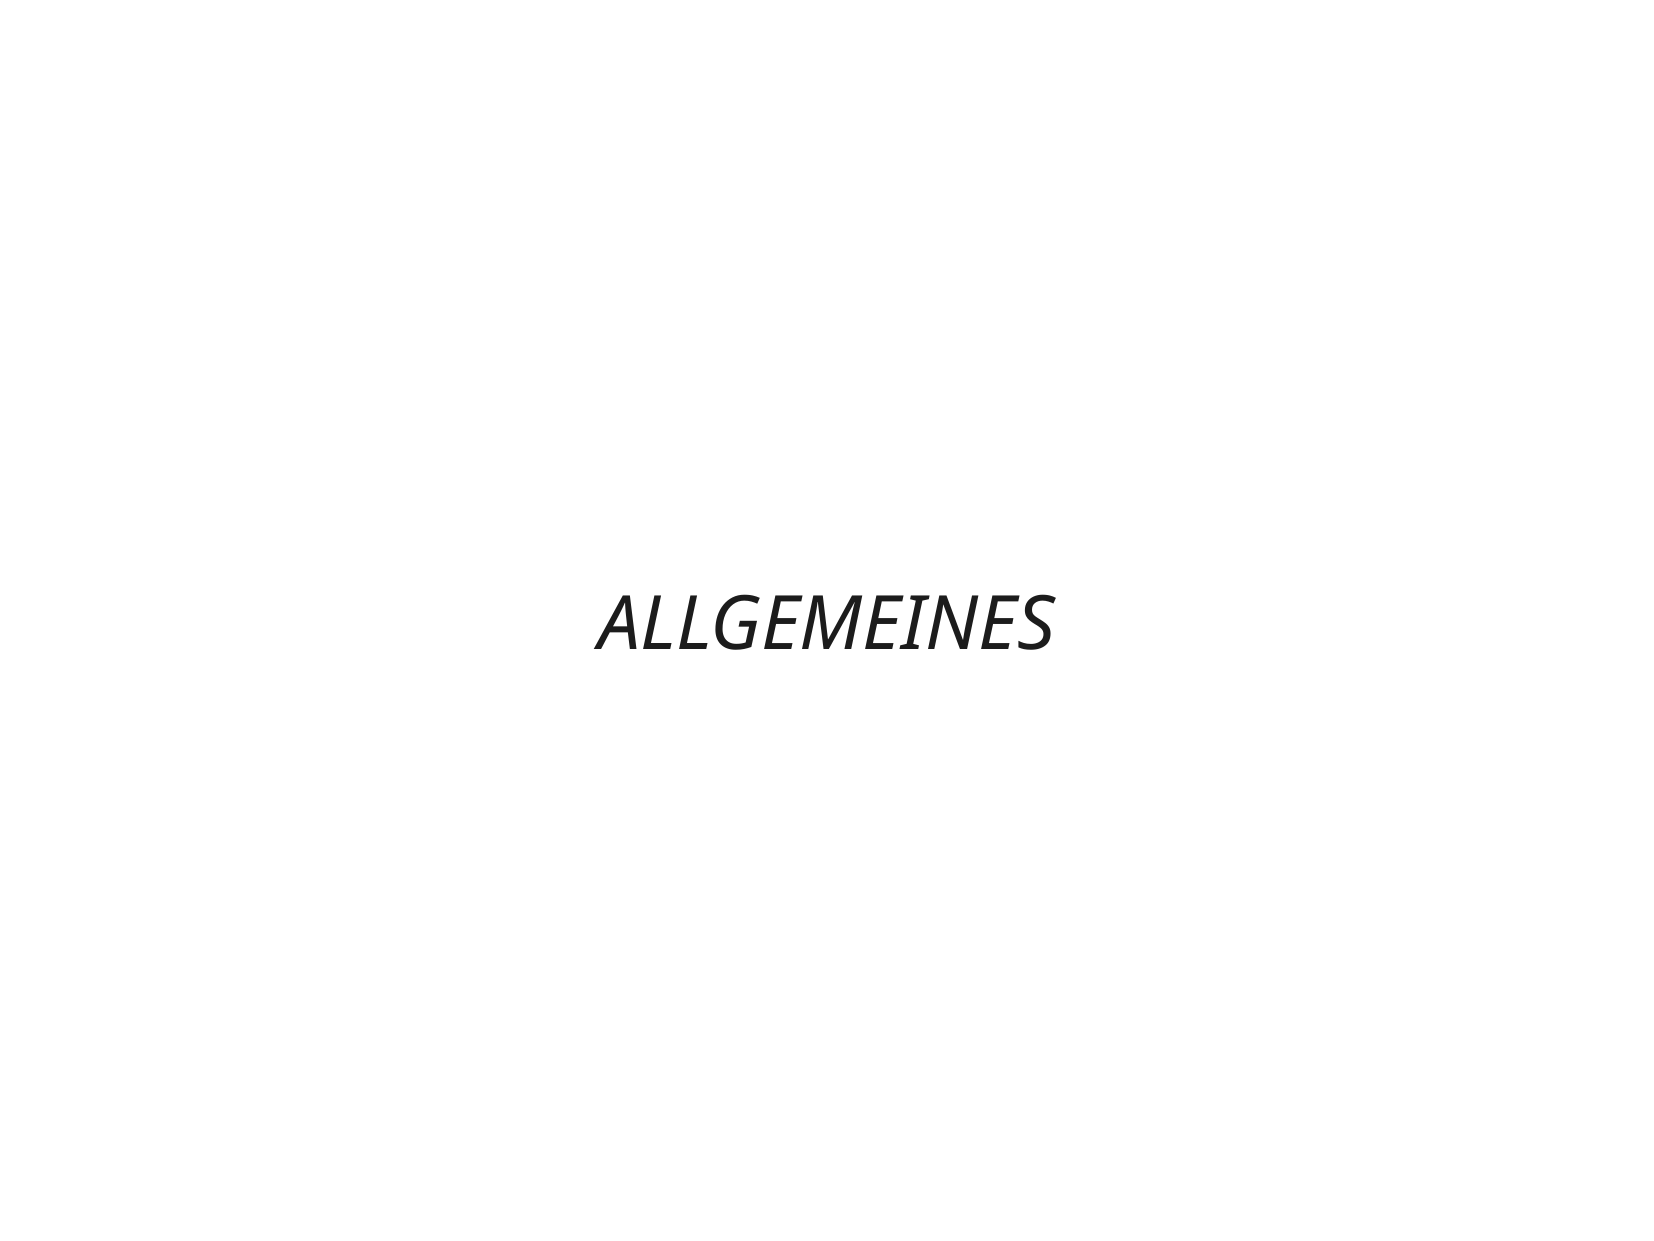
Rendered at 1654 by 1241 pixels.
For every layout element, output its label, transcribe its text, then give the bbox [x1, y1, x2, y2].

subtitle ALLGEMEINES [82, 140, 1571, 1101]
